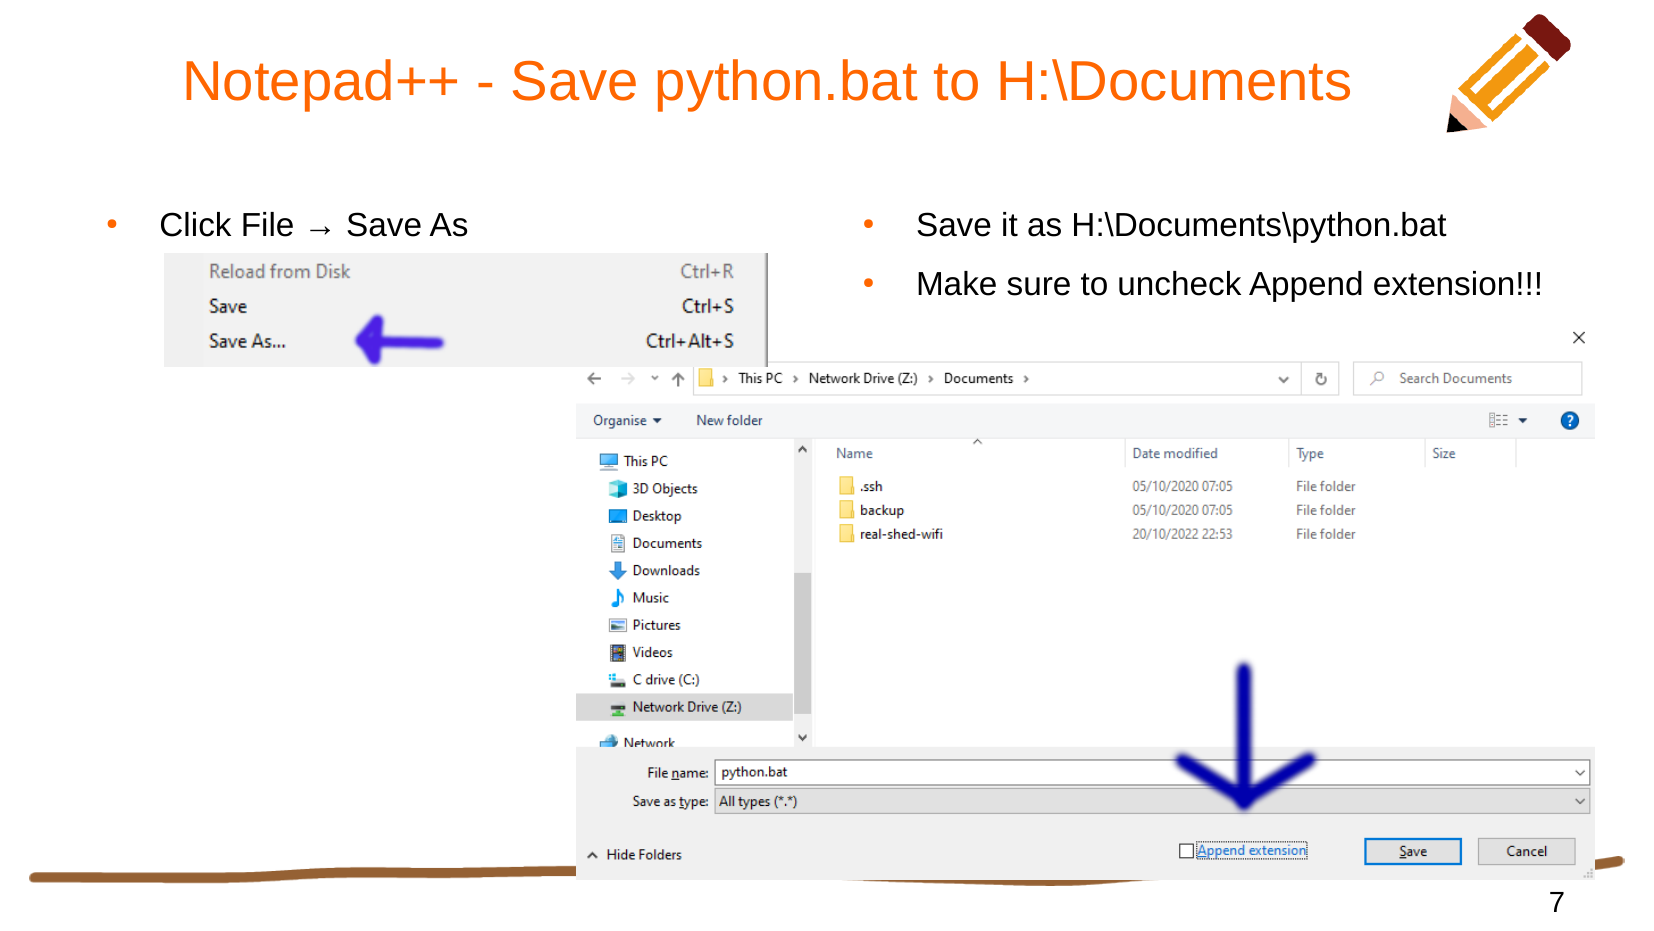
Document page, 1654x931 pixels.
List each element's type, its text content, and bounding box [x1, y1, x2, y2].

list Click File → Save As [88, 206, 809, 857]
title Notepad++ - Save python.bat to H:\Documents [88, 29, 1447, 133]
picture [29, 253, 1625, 886]
list Save it as H:\Documents\python.bat Make sure to uncheck Append extension!!! [845, 206, 1566, 324]
picture [1446, 14, 1571, 133]
